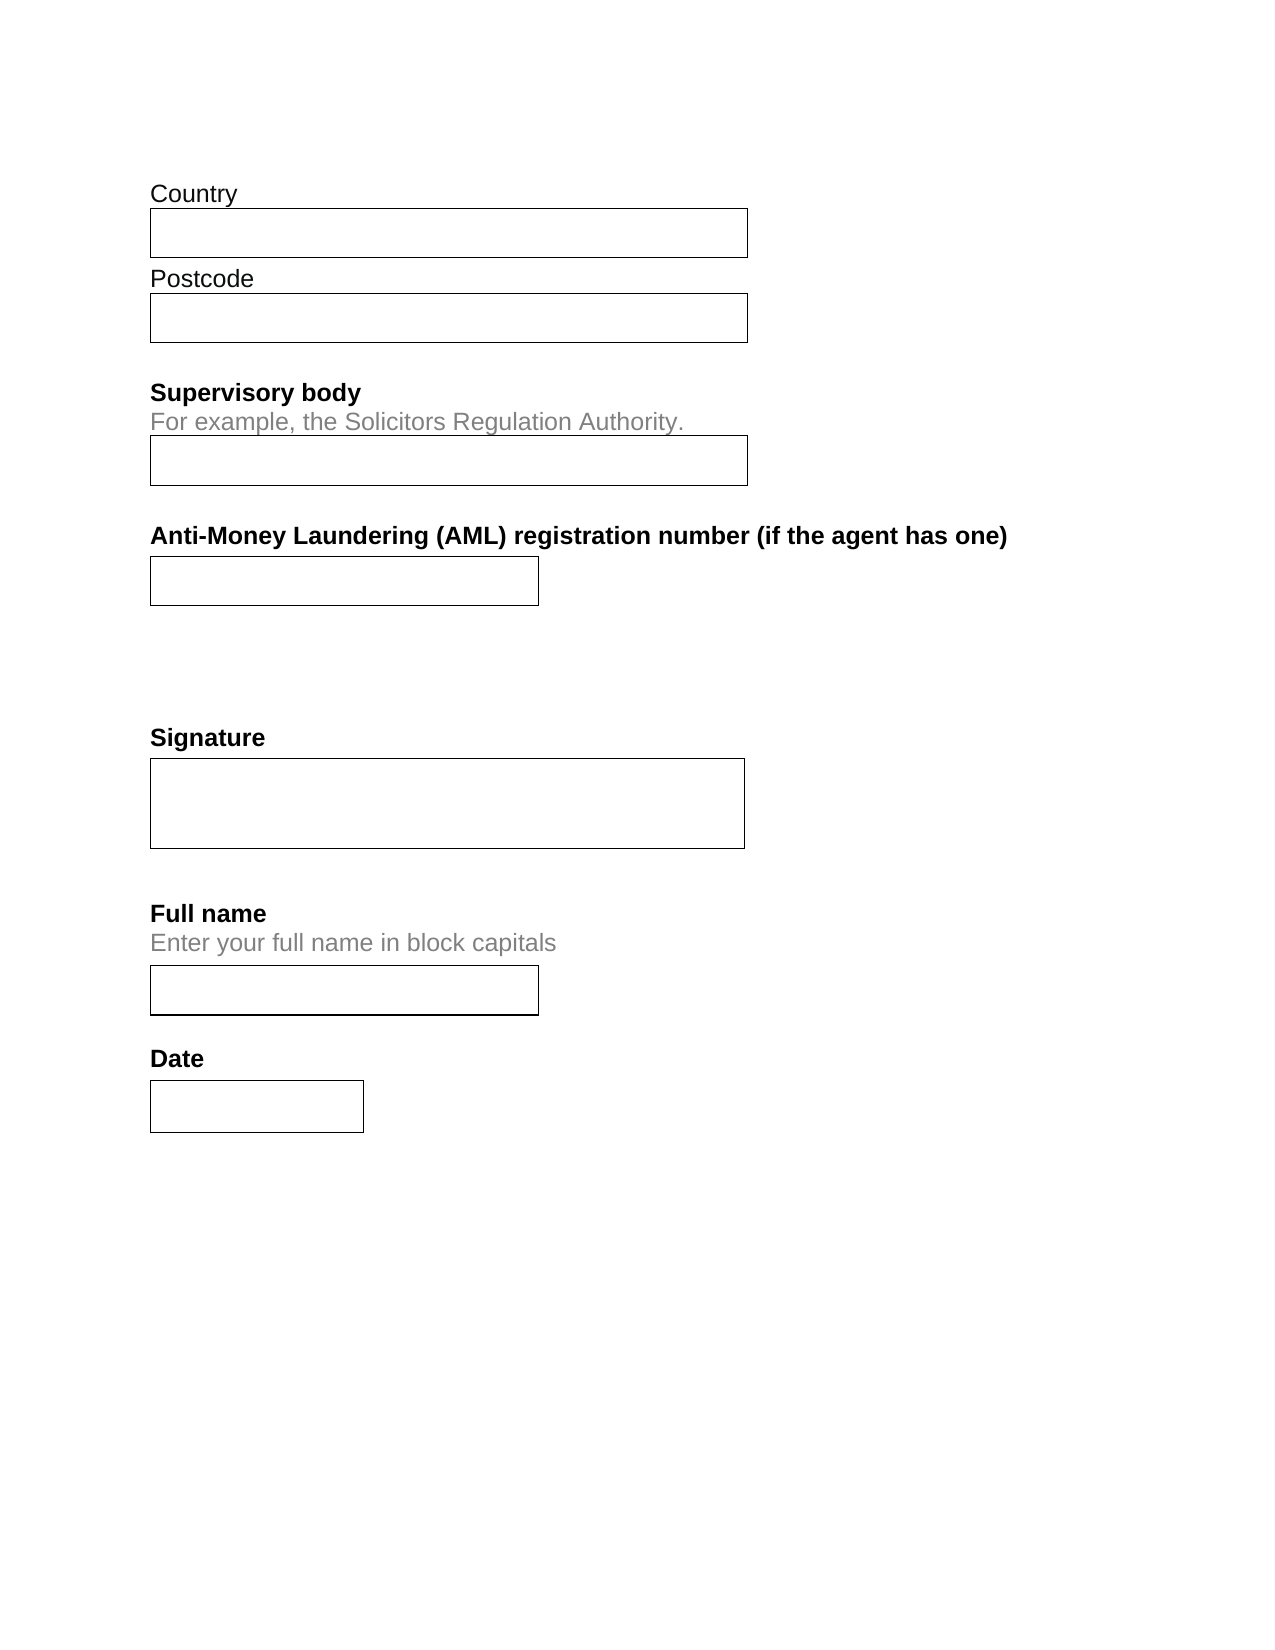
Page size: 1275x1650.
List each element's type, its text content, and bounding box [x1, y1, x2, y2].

text Anti-Money Laundering (AML) registration number (if the agent has one) [150, 521, 1125, 549]
text [151, 1081, 363, 1132]
text Supervisory body For example, the Solicitors Regulation Authority. [150, 378, 1125, 435]
text Signature [150, 723, 1125, 752]
text [151, 759, 744, 848]
text Postcode [150, 264, 1125, 293]
text Enter your full name in block capitals [150, 928, 1125, 956]
text Country [150, 179, 1125, 207]
text Full name [150, 899, 1125, 928]
text Date [150, 1044, 1125, 1073]
